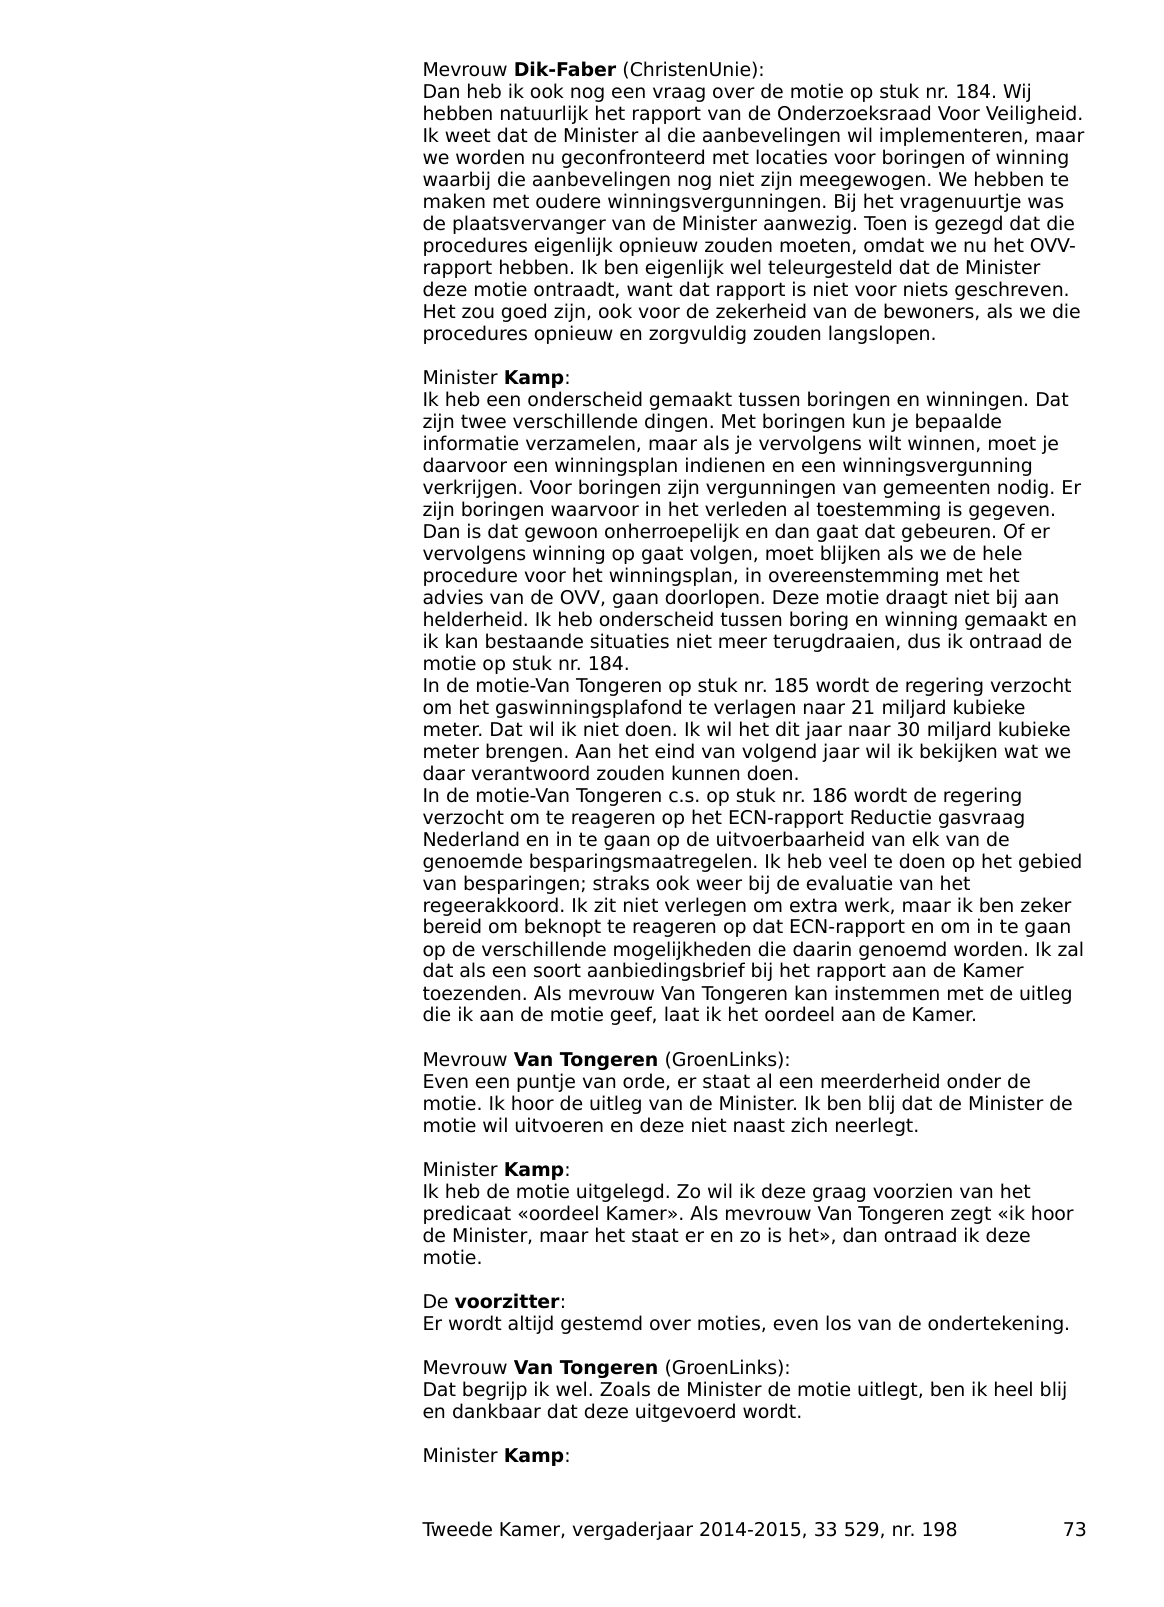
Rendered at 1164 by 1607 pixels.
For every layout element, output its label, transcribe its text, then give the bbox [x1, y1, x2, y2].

text De voorzitter: [422, 1291, 1087, 1313]
text Mevrouw Van Tongeren (GroenLinks): [422, 1048, 1087, 1071]
text Mevrouw Dik-Faber (ChristenUnie): [422, 59, 1087, 81]
text Ik heb een onderscheid gemaakt tussen boringen en winningen. Dat zijn twee verschillende dingen. Met boringen kun je bepaalde informatie verzamelen, maar als je vervolgens wilt winnen, moet je daarvoor een winningsplan indienen en een winningsvergunning verkrijgen. Voor boringen zijn vergunningen van gemeenten nodig. Er zijn boringen waarvoor in het verleden al toestemming is gegeven. Dan is dat gewoon onherroepelijk en dan gaat dat gebeuren. Of er vervolgens winning op gaat volgen, moet blijken als we de hele procedure voor het winningsplan, in overeenstemming met het advies van de OVV, gaan doorlopen. Deze motie draagt niet bij aan helderheid. Ik heb onderscheid tussen boring en winning gemaakt en ik kan bestaande situaties niet meer terugdraaien, dus ik ontraad de motie op stuk nr. 184. [422, 389, 1087, 675]
text Mevrouw Van Tongeren (GroenLinks): [422, 1357, 1087, 1379]
text Minister Kamp: [422, 1159, 1087, 1181]
text Minister Kamp: [422, 1445, 1087, 1467]
text Er wordt altijd gestemd over moties, even los van de ondertekening. [422, 1313, 1087, 1335]
text Ik heb de motie uitgelegd. Zo wil ik deze graag voorzien van het predicaat «oordeel Kamer». Als mevrouw Van Tongeren zegt «ik hoor de Minister, maar het staat er en zo is het», dan ontraad ik deze motie. [422, 1181, 1087, 1268]
text Even een puntje van orde, er staat al een meerderheid onder de motie. Ik hoor de uitleg van de Minister. Ik ben blij dat de Minister de motie wil uitvoeren en deze niet naast zich neerlegt. [422, 1071, 1087, 1136]
text Dat begrijp ik wel. Zoals de Minister de motie uitlegt, ben ik heel blij en dankbaar dat deze uitgevoerd wordt. [422, 1379, 1087, 1423]
text In de motie-Van Tongeren c.s. op stuk nr. 186 wordt de regering verzocht om te reageren op het ECN-rapport Reductie gasvraag Nederland en in te gaan op de uitvoerbaarheid van elk van de genoemde besparingsmaatregelen. Ik heb veel te doen op het gebied van besparingen; straks ook weer bij de evaluatie van het regeerakkoord. Ik zit niet verlegen om extra werk, maar ik ben zeker bereid om beknopt te reageren op dat ECN-rapport en om in te gaan op de verschillende mogelijkheden die daarin genoemd worden. Ik zal dat als een soort aanbiedingsbrief bij het rapport aan de Kamer toezenden. Als mevrouw Van Tongeren kan instemmen met de uitleg die ik aan de motie geef, laat ik het oordeel aan de Kamer. [422, 784, 1087, 1026]
text Dan heb ik ook nog een vraag over de motie op stuk nr. 184. Wij hebben natuurlijk het rapport van de Onderzoeksraad Voor Veiligheid. Ik weet dat de Minister al die aanbevelingen wil implementeren, maar we worden nu geconfronteerd met locaties voor boringen of winning waarbij die aanbevelingen nog niet zijn meegewogen. We hebben te maken met oudere winningsvergunningen. Bij het vragenuurtje was de plaatsvervanger van de Minister aanwezig. Toen is gezegd dat die procedures eigenlijk opnieuw zouden moeten, omdat we nu het OVV-rapport hebben. Ik ben eigenlijk wel teleurgesteld dat de Minister deze motie ontraadt, want dat rapport is niet voor niets geschreven. Het zou goed zijn, ook voor de zekerheid van de bewoners, als we die procedures opnieuw en zorgvuldig zouden langslopen. [422, 81, 1087, 345]
text Minister Kamp: [422, 367, 1087, 389]
text In de motie-Van Tongeren op stuk nr. 185 wordt de regering verzocht om het gaswinningsplafond te verlagen naar 21 miljard kubieke meter. Dat wil ik niet doen. Ik wil het dit jaar naar 30 miljard kubieke meter brengen. Aan het eind van volgend jaar wil ik bekijken wat we daar verantwoord zouden kunnen doen. [422, 675, 1087, 784]
